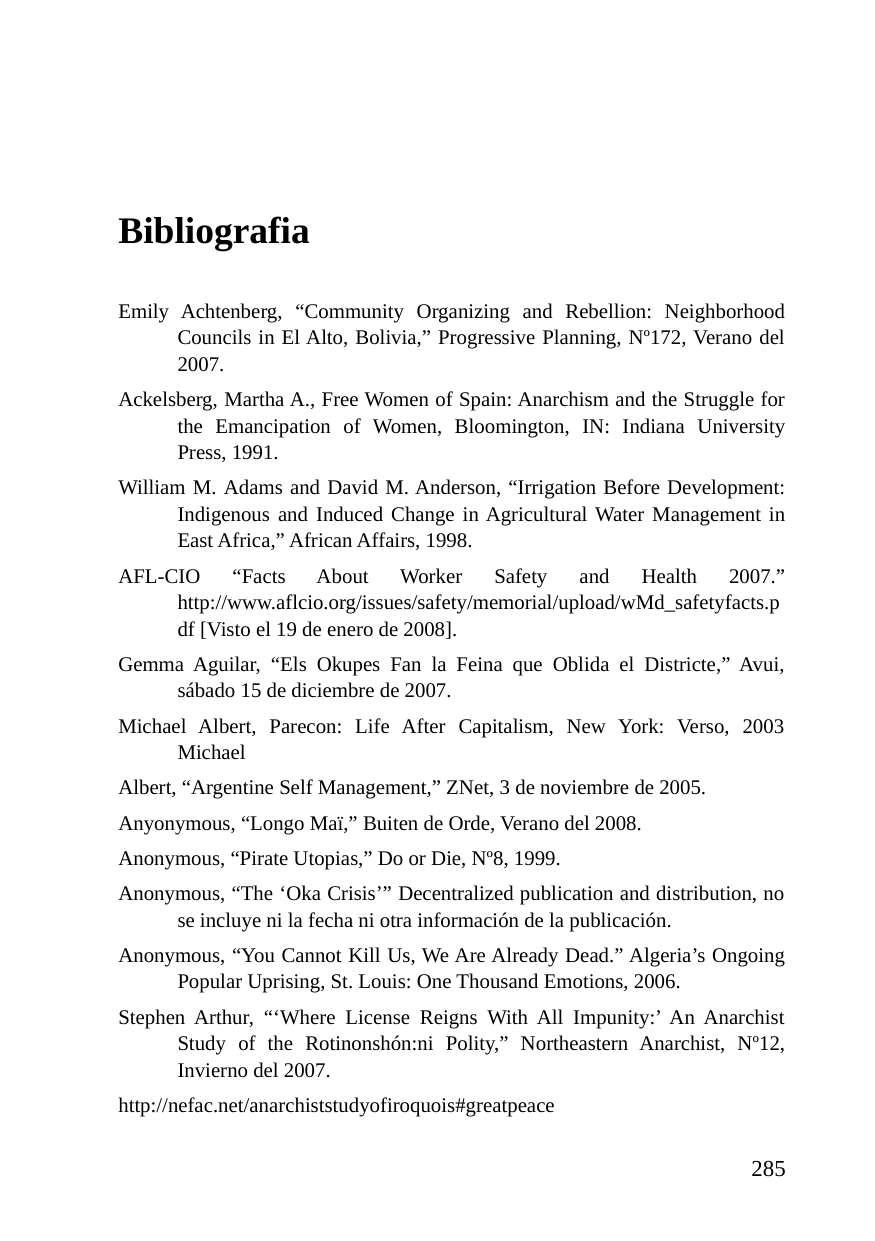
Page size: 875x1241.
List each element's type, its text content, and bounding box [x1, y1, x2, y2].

text Anonymous, “You Cannot Kill Us, We Are Already Dead.” Algeria’s Ongoing Popular Uprising, St. Louis: One Thousand Emotions, 2006. [118, 943, 786, 993]
text Anonymous, “The ‘Oka Crisis’” Decentralized publication and distribution, no se incluye ni la fecha ni otra información de la publicación. [118, 881, 786, 932]
subtitle Bibliografia [118, 208, 786, 252]
text AFL-CIO “Facts About Worker Safety and Health 2007.” http://www.aflcio.org/issues/safety/memorial/upload/wMd_safetyfacts.pdf [Visto el 19 de enero de 2008]. [118, 563, 786, 641]
text Anonymous, “Pirate Utopias,” Do or Die, Nº8, 1999. [118, 846, 786, 870]
text Ackelsberg, Martha A., Free Women of Spain: Anarchism and the Struggle for the Emancipation of Women, Bloomington, IN: Indiana University Press, 1991. [118, 387, 786, 464]
text Anyonymous, “Longo Maï,” Buiten de Orde, Verano del 2008. [118, 811, 786, 835]
text Albert, “Argentine Self Management,” ZNet, 3 de noviembre de 2005. [118, 775, 786, 799]
text http://nefac.net/anarchiststudyofiroquois#greatpeace [118, 1093, 786, 1117]
text Michael Albert, Parecon: Life After Capitalism, New York: Verso, 2003 Michael [118, 713, 786, 764]
text Emily Achtenberg, “Community Organizing and Rebellion: Neighborhood Councils in El Alto, Bolivia,” Progressive Planning, Nº172, Verano del 2007. [118, 299, 786, 376]
text Stephen Arthur, “‘Where License Reigns With All Impunity:’ An Anarchist Study of the Rotinonshón:ni Polity,” Northeastern Anarchist, Nº12, Invierno del 2007. [118, 1005, 786, 1082]
text Gemma Aguilar, “Els Okupes Fan la Feina que Oblida el Districte,” Avui, sábado 15 de diciembre de 2007. [118, 652, 786, 702]
text William M. Adams and David M. Anderson, “Irrigation Before Development: Indigenous and Induced Change in Agricultural Water Management in East Africa,” African Affairs, 1998. [118, 475, 786, 552]
